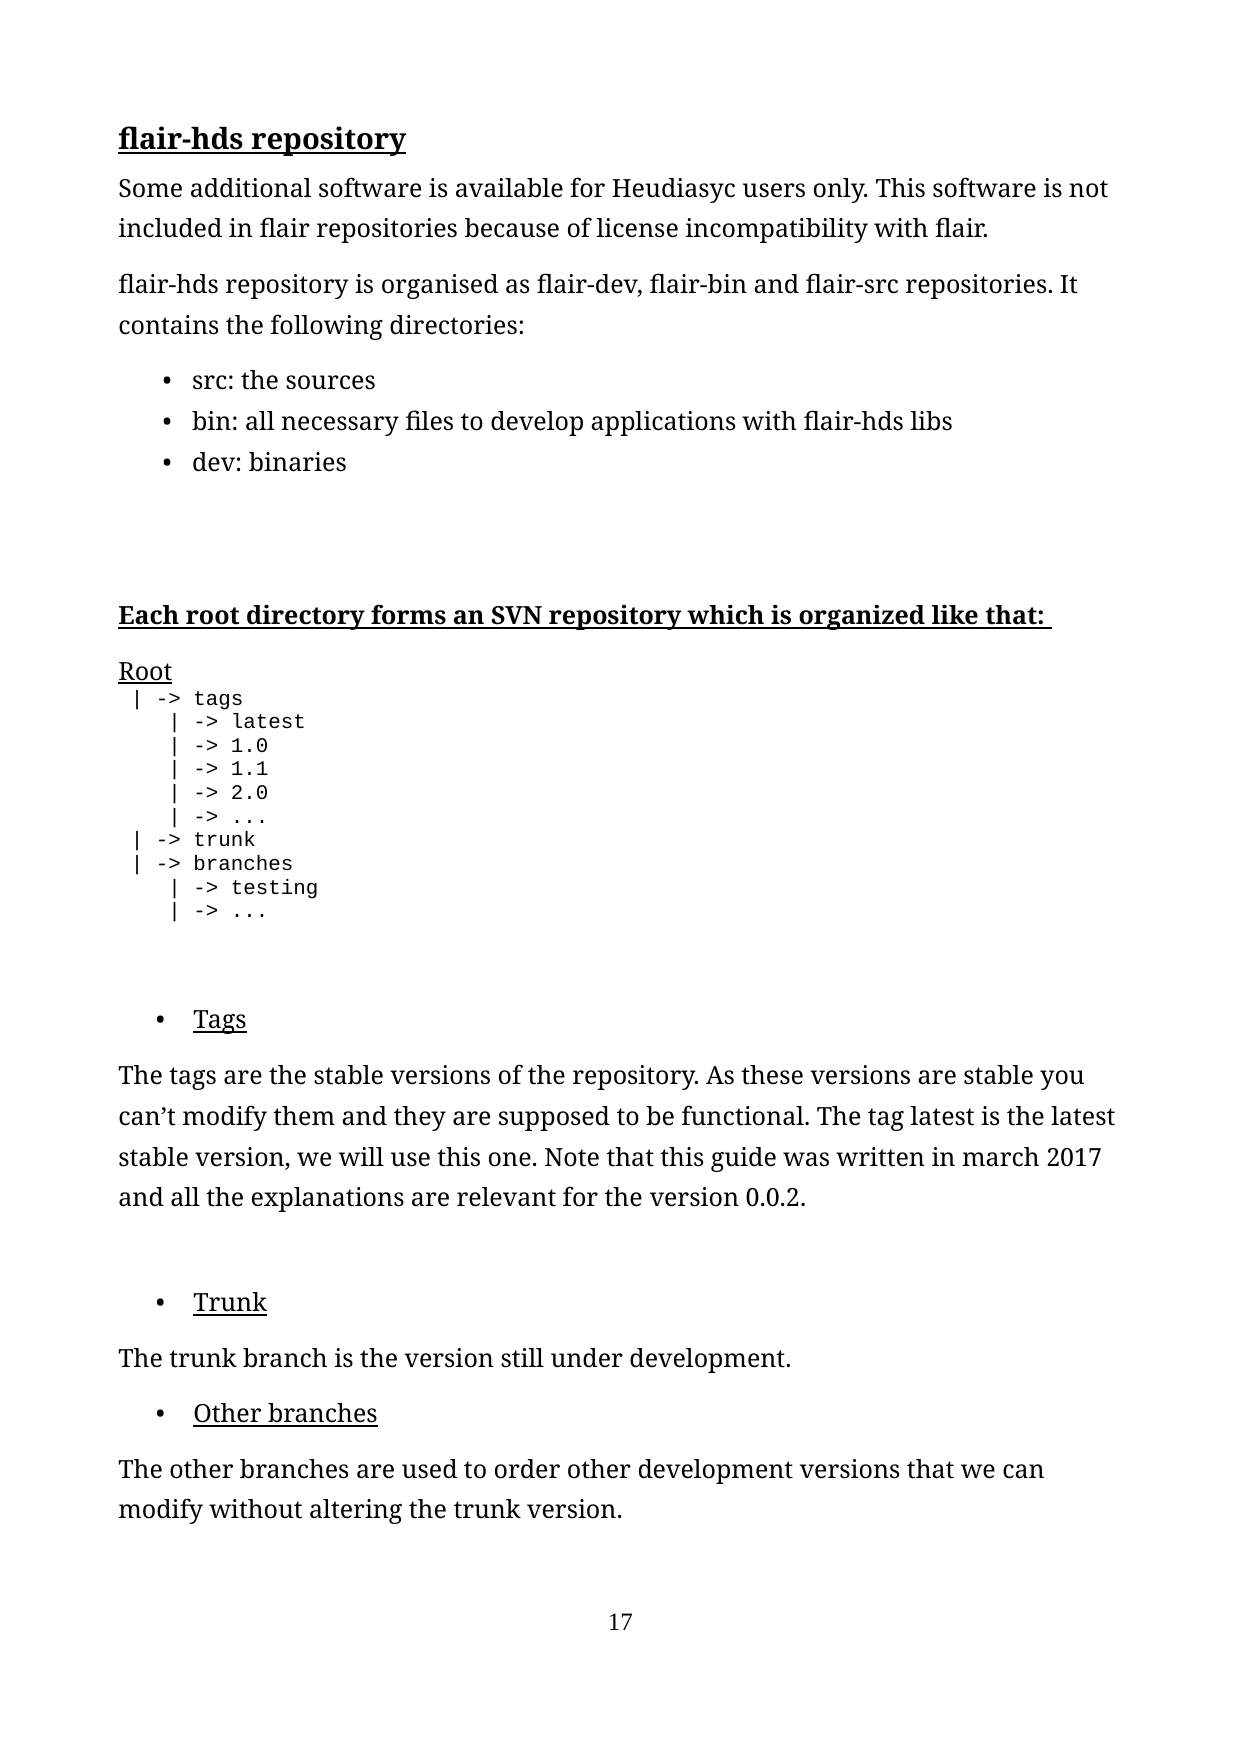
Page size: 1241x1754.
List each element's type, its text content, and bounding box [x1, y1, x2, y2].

text Some additional software is available for Heudiasyc users only. This software is not included in flair repositories because of license incompatibility with flair. [118, 170, 1122, 245]
text | -> latest [118, 711, 1122, 735]
list bin: all necessary files to develop applications with flair-hds libs [162, 404, 1122, 438]
list Trunk [156, 1285, 1122, 1319]
list Other branches [156, 1396, 1122, 1430]
list Tags [156, 1002, 1122, 1036]
text | -> 1.0 [118, 735, 1122, 758]
text Root [118, 653, 1122, 687]
list dev: binaries [162, 444, 1122, 478]
text | -> testing [118, 877, 1122, 900]
text | -> ... [118, 900, 1122, 924]
text The tags are the stable versions of the repository. As these versions are stable you can’t modify them and they are supposed to be functional. The tag latest is the latest stable version, we will use this one. Note that this guide was written in march 2017 and all the explanations are relevant for the version 0.0.2. [118, 1057, 1122, 1214]
text The other branches are used to order other development versions that we can modify without altering the trunk version. [118, 1451, 1122, 1526]
text | -> 2.0 [118, 782, 1122, 806]
text | -> tags [118, 687, 1122, 711]
text | -> 1.1 [118, 758, 1122, 782]
text | -> branches [118, 853, 1122, 877]
list src: the sources [162, 363, 1122, 397]
text | -> trunk [118, 829, 1122, 853]
text Each root directory forms an SVN repository which is organized like that: [118, 598, 1122, 632]
text flair-hds repository is organised as flair-dev, flair-bin and flair-src repositories. It contains the following directories: [118, 267, 1122, 341]
subtitle flair-hds repository [118, 118, 1122, 158]
text The trunk branch is the version still under development. [118, 1341, 1122, 1374]
text | -> ... [118, 806, 1122, 829]
